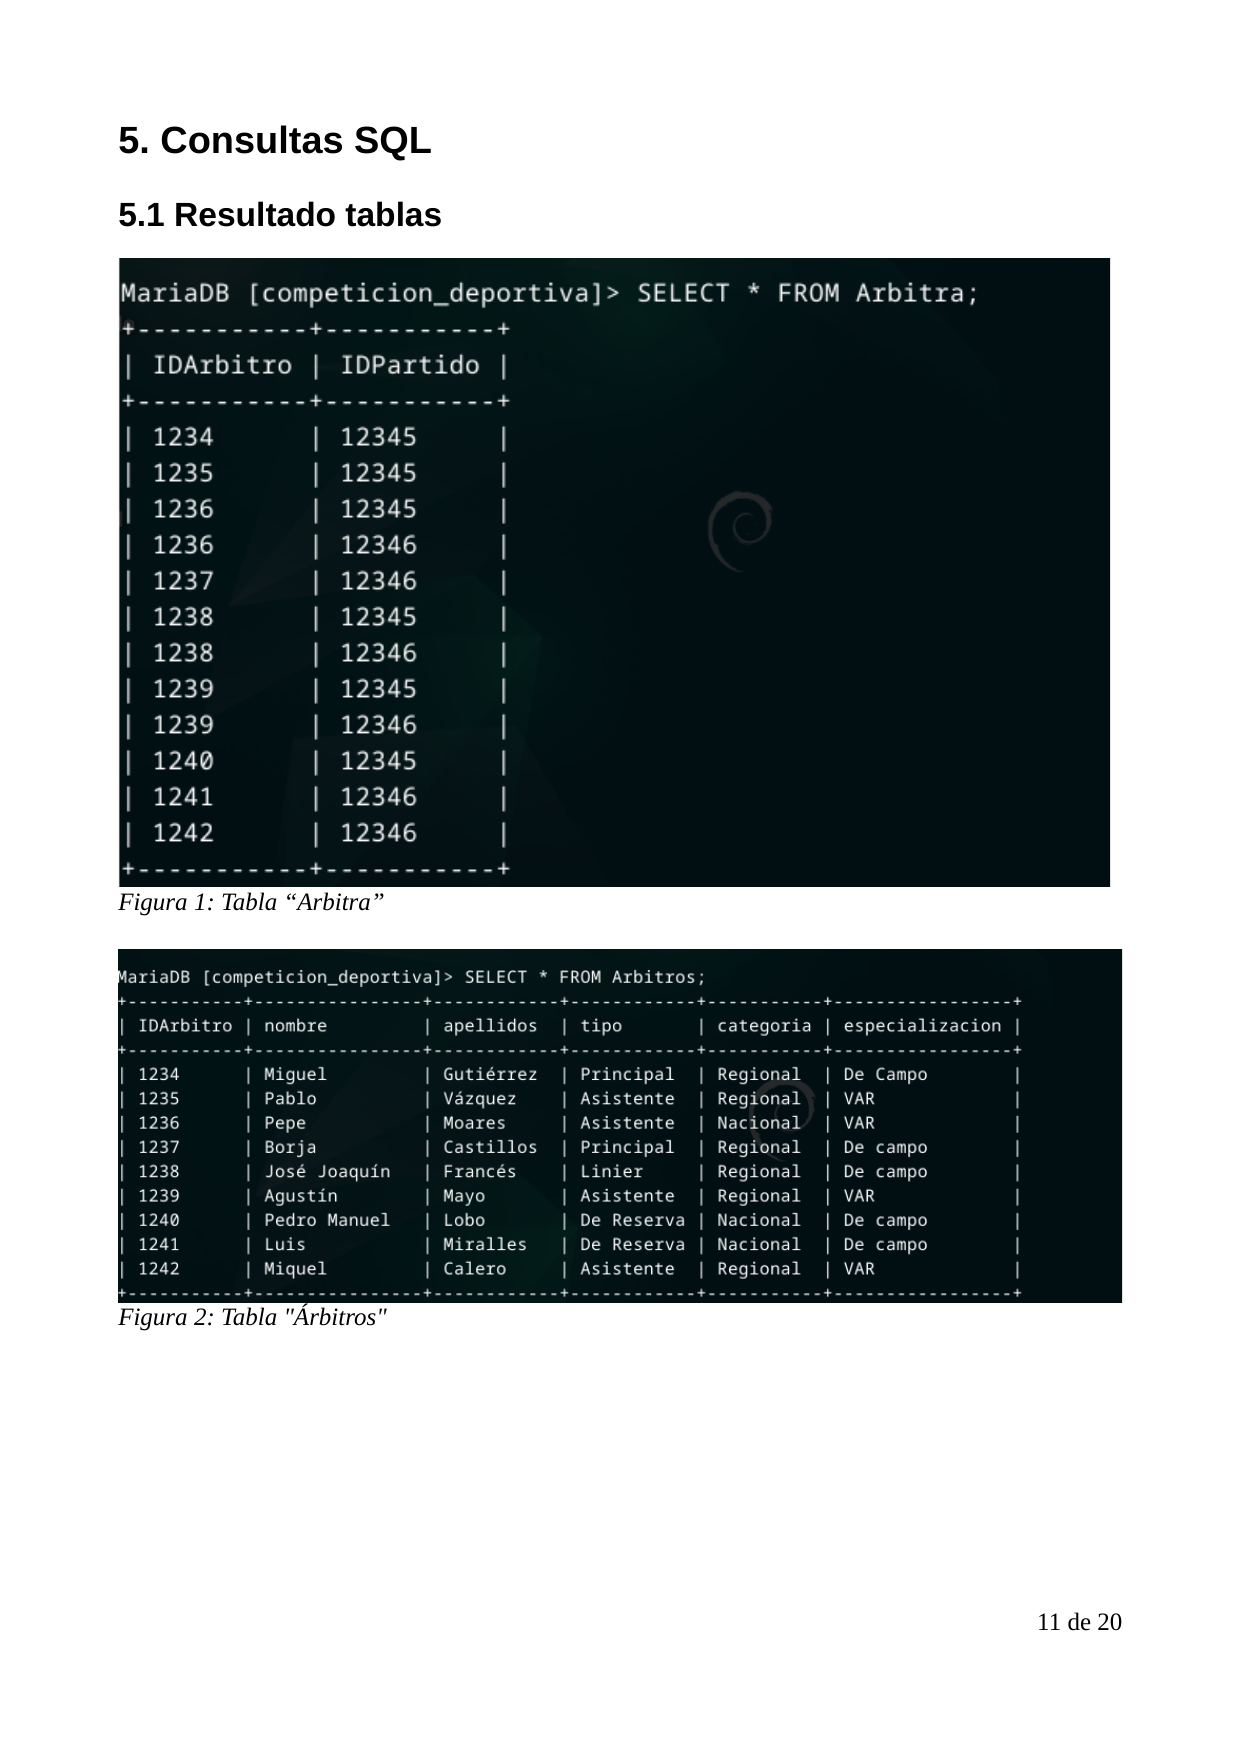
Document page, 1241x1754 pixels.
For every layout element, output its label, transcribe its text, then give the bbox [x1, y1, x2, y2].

subtitle 5.1 Resultado tablas [118, 195, 1122, 234]
subtitle 5. Consultas SQL [118, 118, 1122, 162]
text Figura 2: Tabla "Árbitros" [118, 1303, 1122, 1331]
text Figura 1: Tabla “Arbitra” [118, 887, 1110, 916]
picture [118, 949, 1123, 1303]
picture [118, 258, 1111, 887]
